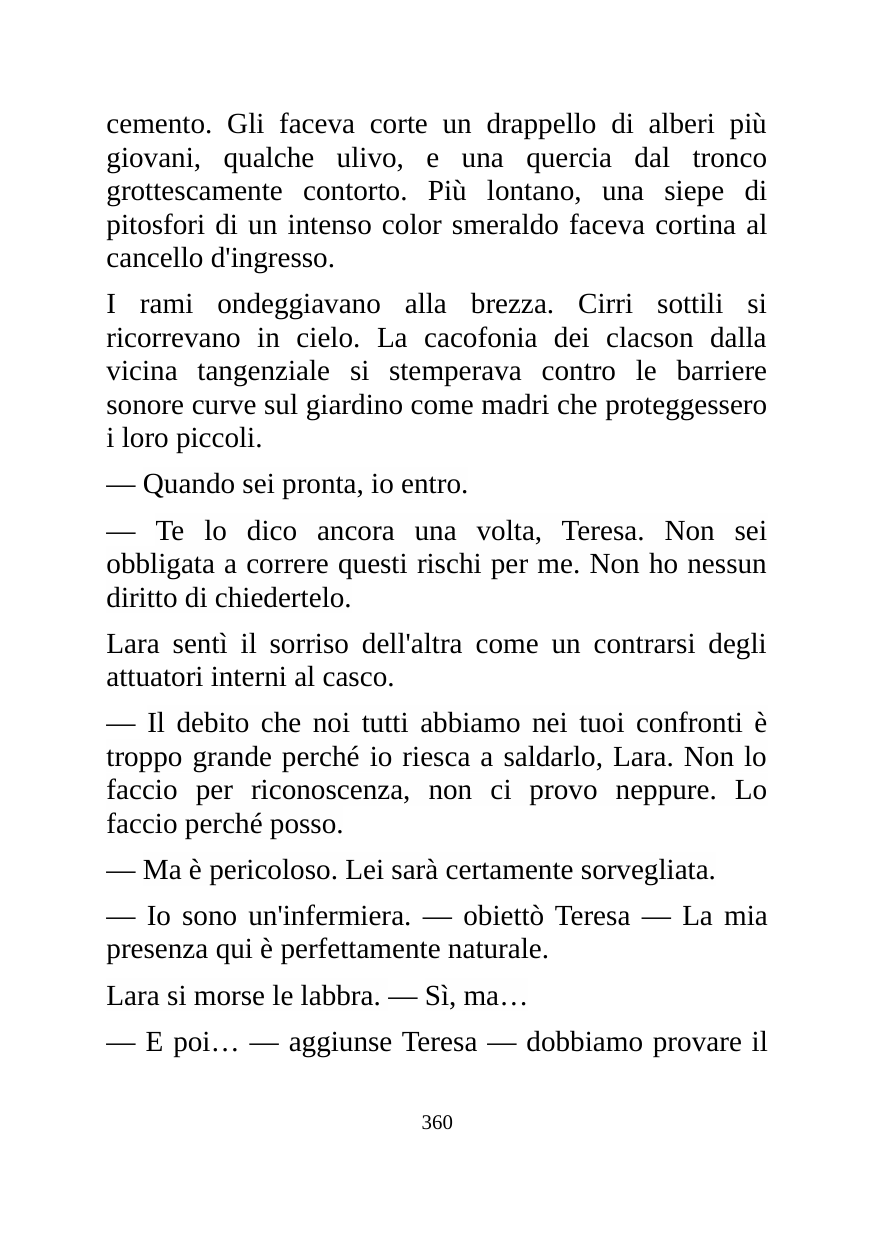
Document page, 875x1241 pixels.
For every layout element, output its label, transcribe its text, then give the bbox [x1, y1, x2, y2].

text — Io sono un'infermiera. — obiettò Teresa — La mia presenza qui è perfettamente naturale. [106, 898, 768, 965]
text — E poi… — aggiunse Teresa — dobbiamo provare il [106, 1024, 768, 1057]
text — Te lo dico ancora una volta, Teresa. Non sei obbligata a correre questi rischi per me. Non ho nessun diritto di chiedertelo. [106, 513, 768, 613]
text Lara si morse le labbra. — Sì, ma… [106, 978, 768, 1011]
text I rami ondeggiavano alla brezza. Cirri sottili si ricorrevano in cielo. La cacofonia dei clacson dalla vicina tangenziale si stemperava contro le barriere sonore curve sul giardino come madri che proteggessero i loro piccoli. [106, 286, 768, 454]
text cemento. Gli faceva corte un drappello di alberi più giovani, qualche ulivo, e una quercia dal tronco grottescamente contorto. Più lontano, una siepe di pitosfori di un intenso color smeraldo faceva cortina al cancello d'ingresso. [106, 106, 768, 274]
text Lara sentì il sorriso dell'altra come un contrarsi degli attuatori interni al casco. [106, 626, 768, 693]
text — Il debito che noi tutti abbiamo nei tuoi confronti è troppo grande perché io riesca a saldarlo, Lara. Non lo faccio per riconoscenza, non ci provo neppure. Lo faccio perché posso. [106, 705, 768, 839]
text — Quando sei pronta, io entro. [106, 467, 768, 500]
text — Ma è pericoloso. Lei sarà certamente sorvegliata. [106, 852, 768, 886]
